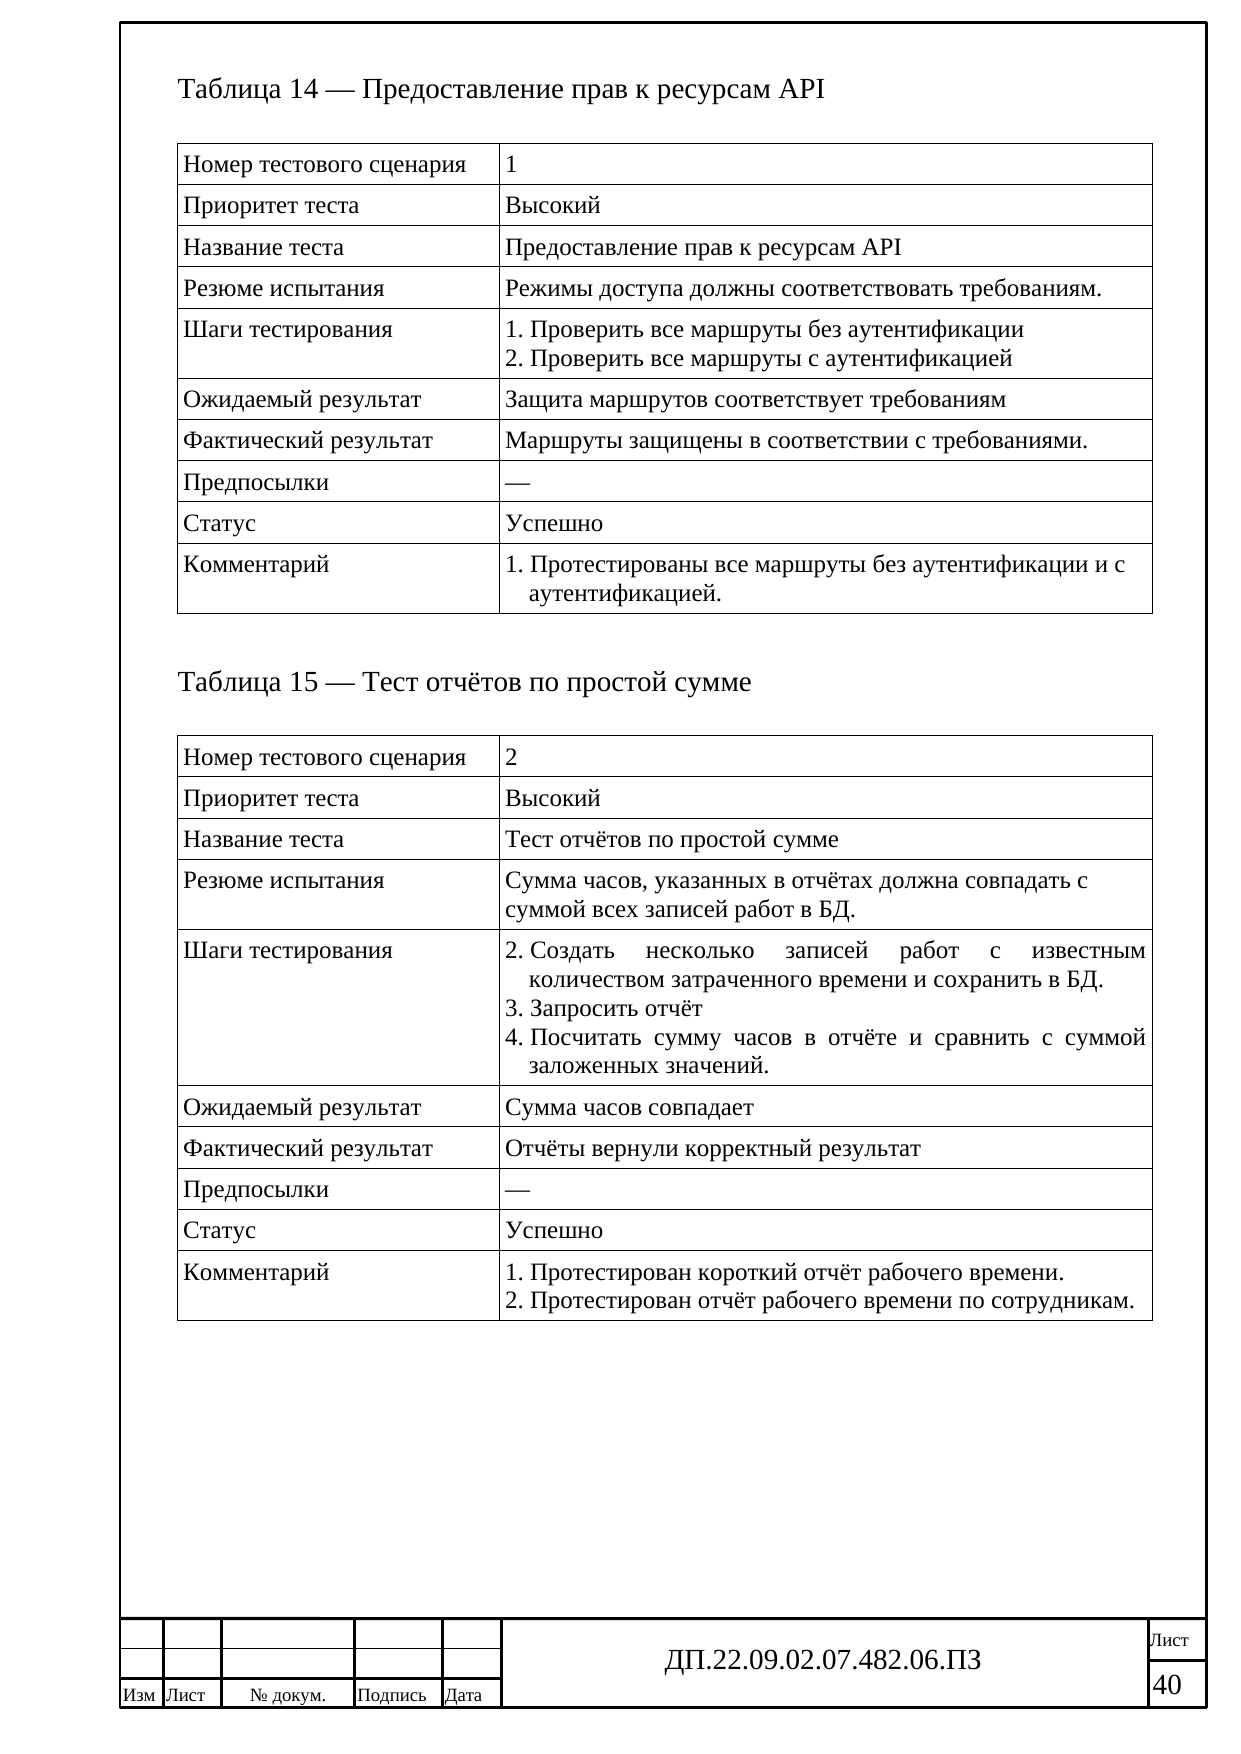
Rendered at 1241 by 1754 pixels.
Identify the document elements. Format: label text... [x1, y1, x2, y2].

table_cell Сумма часов совпадает [500, 1086, 1152, 1126]
table_cell Сумма часов, указанных в отчётах должна совпадать с суммой всех записей работ в БД. [500, 860, 1152, 929]
table_cell Резюме испытания [178, 267, 499, 307]
table_header Номер тестового сценария [178, 144, 499, 184]
table_cell Фактический результат [178, 1127, 499, 1167]
table_cell Статус [178, 1210, 499, 1250]
text Таблица 15 — Тест отчётов по простой сумме [177, 664, 1152, 697]
table_cell Проверить все маршруты без аутентификации Проверить все маршруты с аутентификацией [500, 309, 1152, 377]
table_cell Ожидаемый результат [178, 1086, 499, 1126]
text Таблица 14 — Предоставление прав к ресурсам API [177, 71, 1152, 105]
table_cell Отчёты вернули корректный результат [500, 1127, 1152, 1167]
table_cell Предоставление прав к ресурсам API [500, 226, 1152, 266]
table_cell Успешно [500, 1210, 1152, 1250]
table_cell Статус [178, 502, 499, 542]
table_cell Протестирован короткий отчёт рабочего времени. Протестирован отчёт рабочего времени по сотрудникам. [500, 1251, 1152, 1320]
table_cell Название теста [178, 819, 499, 859]
table_cell Приоритет теста [178, 185, 499, 225]
table_header 1 [500, 144, 1152, 184]
table_header 2 [500, 736, 1152, 776]
table_cell — [500, 1169, 1152, 1209]
table_cell Резюме испытания [178, 860, 499, 929]
table_cell Комментарий [178, 1251, 499, 1320]
table_cell Протестированы все маршруты без аутентификации и с аутентификацией. [500, 544, 1152, 612]
table_cell Защита маршрутов соответствует требованиям [500, 379, 1152, 419]
table_cell Предпосылки [178, 1169, 499, 1209]
table_cell Фактический результат [178, 420, 499, 460]
table_cell Ожидаемый результат [178, 379, 499, 419]
table_cell Тест отчётов по простой сумме [500, 819, 1152, 859]
table_cell Шаги тестирования [178, 930, 499, 1085]
table_cell — [500, 461, 1152, 501]
table_cell Предпосылки [178, 461, 499, 501]
table_cell Высокий [500, 777, 1152, 817]
table_cell Высокий [500, 185, 1152, 225]
table_cell Название теста [178, 226, 499, 266]
table_cell Приоритет теста [178, 777, 499, 817]
table_cell Режимы доступа должны соответствовать требованиям. [500, 267, 1152, 307]
table_cell Комментарий [178, 544, 499, 612]
table_cell Создать несколько записей работ с известным количеством затраченного времени и сохранить в БД. Запросить отчёт Посчитать сумму часов в отчёте и сравнить с суммой заложенных значений. [500, 930, 1152, 1085]
table_cell Успешно [500, 502, 1152, 542]
table_header Номер тестового сценария [178, 736, 499, 776]
table_cell Шаги тестирования [178, 309, 499, 377]
table_cell Маршруты защищены в соответствии с требованиями. [500, 420, 1152, 460]
